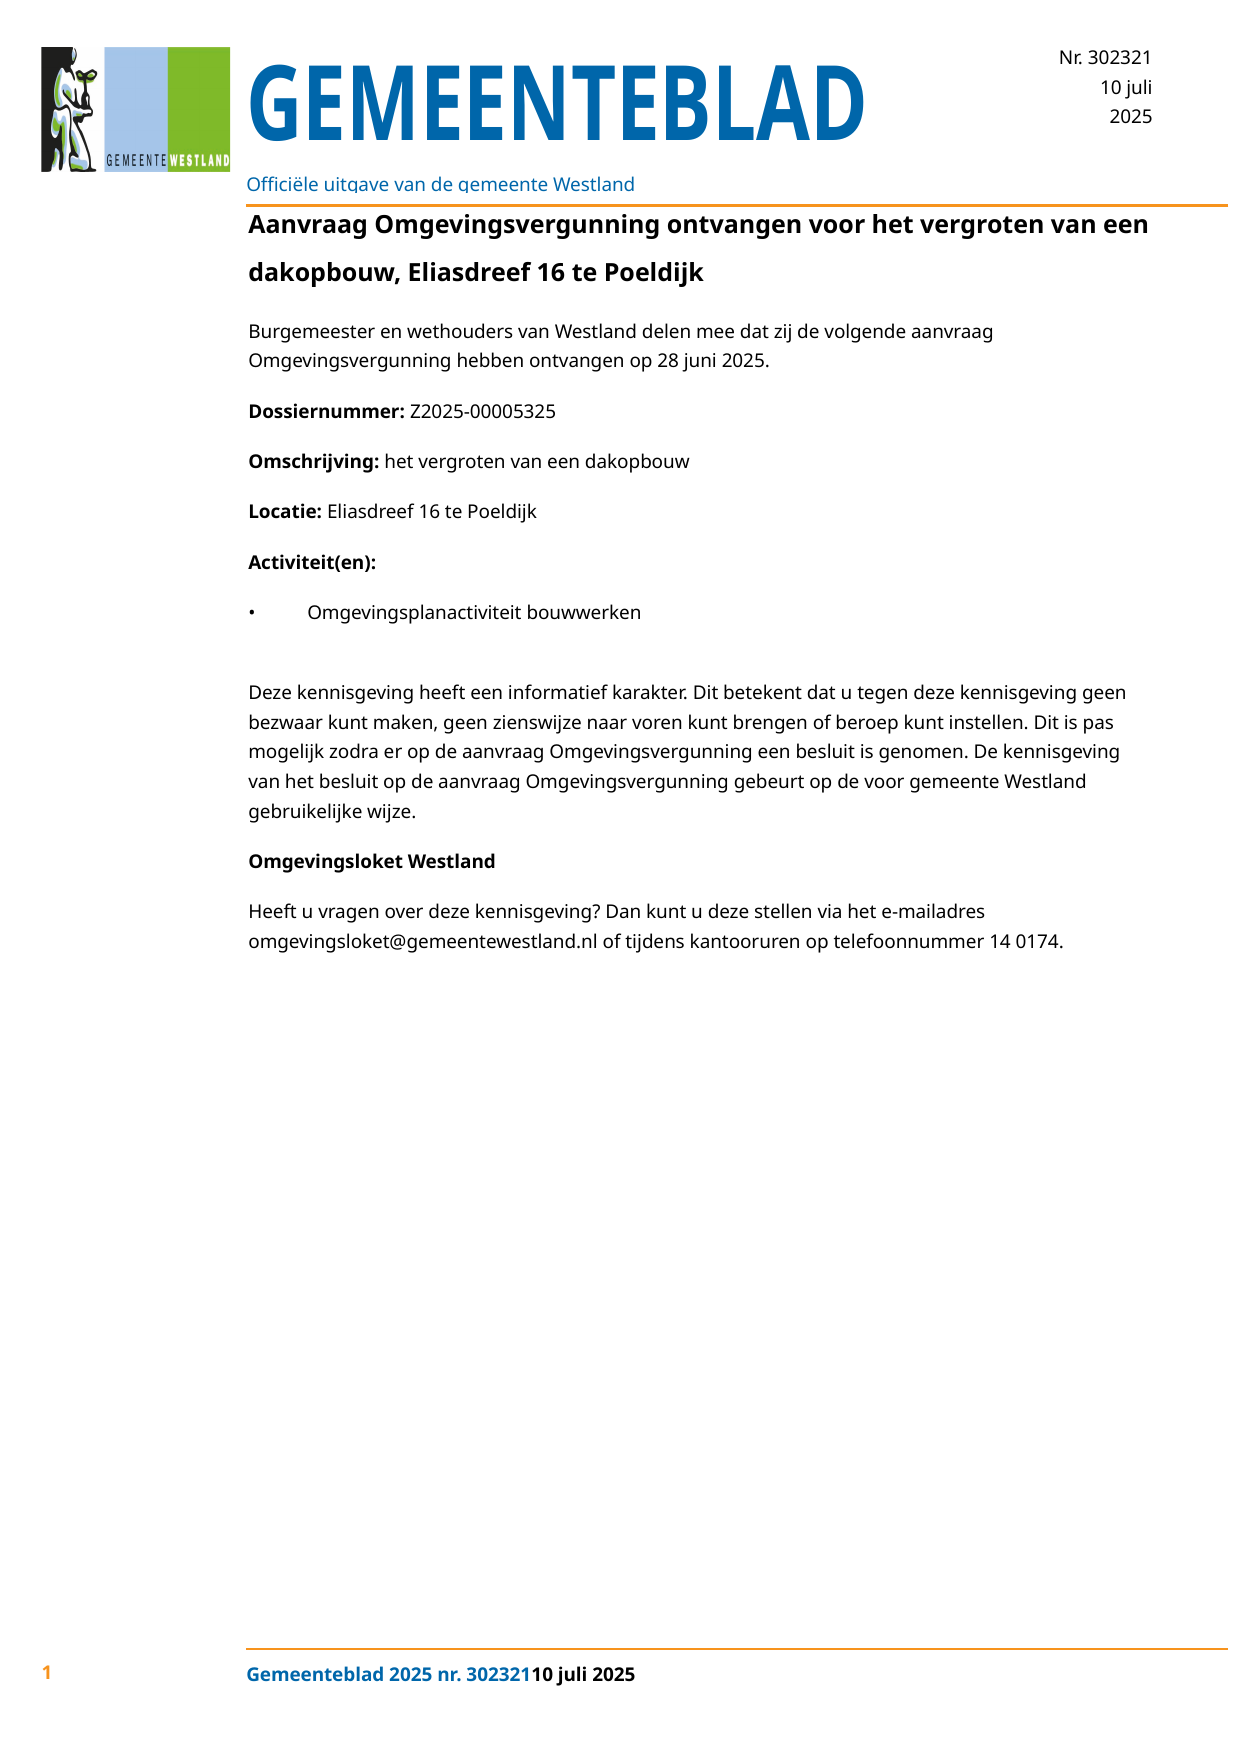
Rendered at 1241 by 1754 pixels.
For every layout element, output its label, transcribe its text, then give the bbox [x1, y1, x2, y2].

text Omschrijving: het vergroten van een dakopbouw [248, 448, 1152, 474]
text Heeft u vragen over deze kennisgeving? Dan kunt u deze stellen via het e-mailadres omgevingsloket@gemeentewestland.nl of tijdens kantooruren op telefoonnummer 14 0174. [248, 899, 1152, 954]
picture [41, 47, 231, 172]
text Locatie: Eliasdreef 16 te Poeldijk [248, 499, 1152, 524]
text Aanvraag Omgevingsvergunning ontvangen voor het vergroten van een dakopbouw, Eliasdreef 16 te Poeldijk [248, 207, 1152, 288]
text Burgemeester en wethouders van Westland delen mee dat zij de volgende aanvraag Omgevingsvergunning hebben ontvangen op 28 juni 2025. [248, 318, 1152, 373]
text Dossiernummer: Z2025-00005325 [248, 398, 1152, 424]
list Omgevingsplanactiviteit bouwwerken [248, 599, 1152, 625]
text Deze kennisgeving heeft een informatief karakter. Dit betekent dat u tegen deze kennisgeving geen bezwaar kunt maken, geen zienswijze naar voren kunt brengen of beroep kunt instellen. Dit is pas mogelijk zodra er op de aanvraag Omgevingsvergunning een besluit is genomen. De kennisgeving van het besluit op de aanvraag Omgevingsvergunning gebeurt op de voor gemeente Westland gebruikelijke wijze. [248, 679, 1152, 824]
text Activiteit(en): [248, 549, 1152, 575]
text Omgevingsloket Westland [248, 848, 1152, 874]
